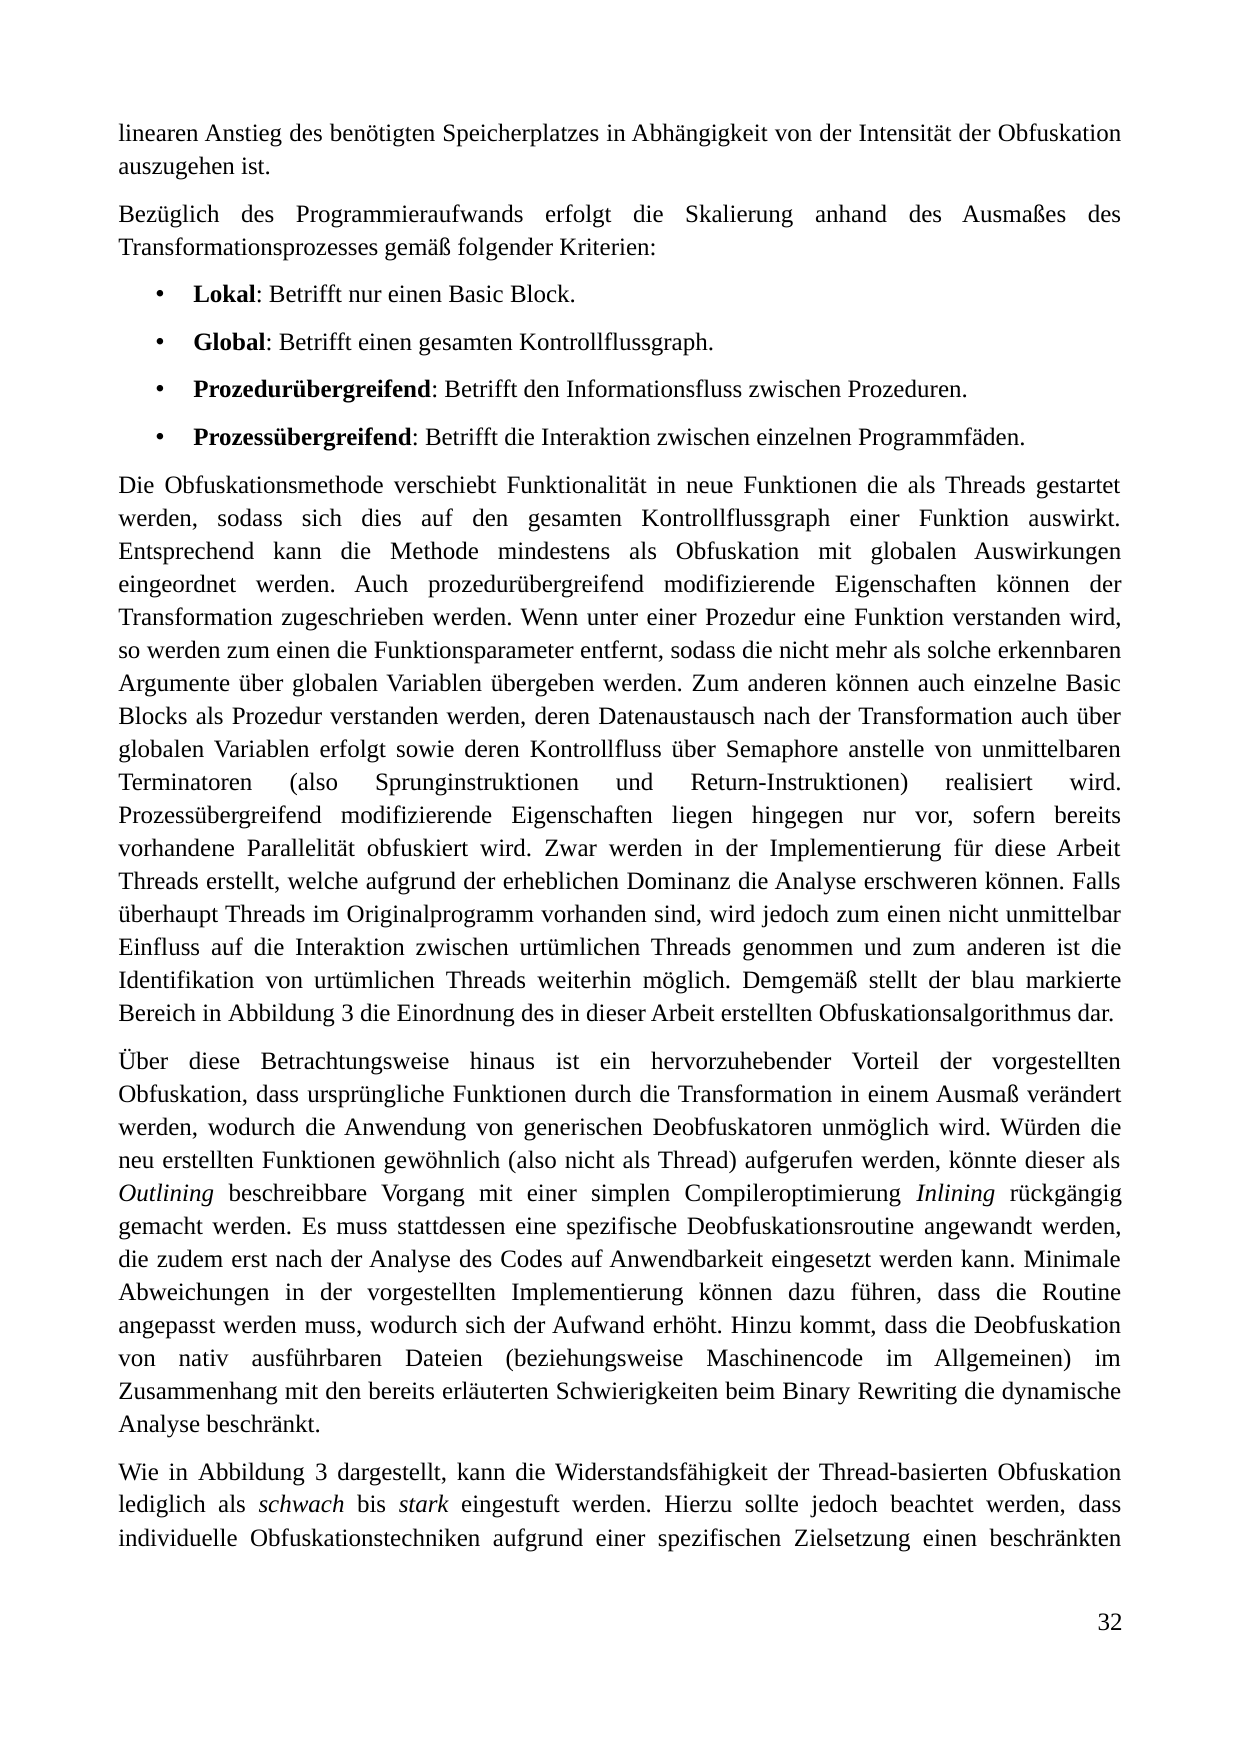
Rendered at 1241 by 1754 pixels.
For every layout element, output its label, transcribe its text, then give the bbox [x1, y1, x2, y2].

list Global: Betrifft einen gesamten Kontrollflussgraph. [156, 327, 1122, 356]
text Die Obfuskationsmethode verschiebt Funktionalität in neue Funktionen die als Threads gestartet werden, sodass sich dies auf den gesamten Kontrollflussgraph einer Funktion auswirkt. Entsprechend kann die Methode mindestens als Obfuskation mit globalen Auswirkungen eingeordnet werden. Auch prozedurübergreifend modifizierende Eigenschaften können der Transformation zugeschrieben werden. Wenn unter einer Prozedur eine Funktion verstanden wird, so werden zum einen die Funktionsparameter entfernt, sodass die nicht mehr als solche erkennbaren Argumente über globalen Variablen übergeben werden. Zum anderen können auch einzelne Basic Blocks als Prozedur verstanden werden, deren Datenaustausch nach der Transformation auch über globalen Variablen erfolgt sowie deren Kontrollfluss über Semaphore anstelle von unmittelbaren Terminatoren (also Sprunginstruktionen und Return-Instruktionen) realisiert wird. Prozessübergreifend modifizierende Eigenschaften liegen hingegen nur vor, sofern bereits vorhandene Parallelität obfuskiert wird. Zwar werden in der Implementierung für diese Arbeit Threads erstellt, welche aufgrund der erheblichen Dominanz die Analyse erschweren können. Falls überhaupt Threads im Originalprogramm vorhanden sind, wird jedoch zum einen nicht unmittelbar Einfluss auf die Interaktion zwischen urtümlichen Threads genommen und zum anderen ist die Identifikation von urtümlichen Threads weiterhin möglich. Demgemäß stellt der blau markierte Bereich in Abbildung 3 die Einordnung des in dieser Arbeit erstellten Obfuskationsalgorithmus dar. [118, 470, 1122, 1027]
list Lokal: Betrifft nur einen Basic Block. [156, 279, 1122, 308]
list Prozessübergreifend: Betrifft die Interaktion zwischen einzelnen Programmfäden. [156, 422, 1122, 451]
text linearen Anstieg des benötigten Speicherplatzes in Abhängigkeit von der Intensität der Obfuskation auszugehen ist. [118, 118, 1122, 180]
text Wie in Abbildung 3 dargestellt, kann die Widerstandsfähigkeit der Thread-basierten Obfuskation lediglich als schwach bis stark eingestuft werden. Hierzu sollte jedoch beachtet werden, dass individuelle Obfuskationstechniken aufgrund einer spezifischen Zielsetzung einen beschränkten [118, 1457, 1122, 1551]
text Über diese Betrachtungsweise hinaus ist ein hervorzuhebender Vorteil der vorgestellten Obfuskation, dass ursprüngliche Funktionen durch die Transformation in einem Ausmaß verändert werden, wodurch die Anwendung von generischen Deobfuskatoren unmöglich wird. Würden die neu erstellten Funktionen gewöhnlich (also nicht als Thread) aufgerufen werden, könnte dieser als Outlining beschreibbare Vorgang mit einer simplen Compileroptimierung Inlining rückgängig gemacht werden. Es muss stattdessen eine spezifische Deobfuskationsroutine angewandt werden, die zudem erst nach der Analyse des Codes auf Anwendbarkeit eingesetzt werden kann. Minimale Abweichungen in der vorgestellten Implementierung können dazu führen, dass die Routine angepasst werden muss, wodurch sich der Aufwand erhöht. Hinzu kommt, dass die Deobfuskation von nativ ausführbaren Dateien (beziehungsweise Maschinencode im Allgemeinen) im Zusammenhang mit den bereits erläuterten Schwierigkeiten beim Binary Rewriting die dynamische Analyse beschränkt. [118, 1046, 1122, 1438]
list Prozedurübergreifend: Betrifft den Informationsfluss zwischen Prozeduren. [156, 374, 1122, 403]
text Bezüglich des Programmieraufwands erfolgt die Skalierung anhand des Ausmaßes des Transformationsprozesses gemäß folgender Kriterien: [118, 199, 1122, 261]
